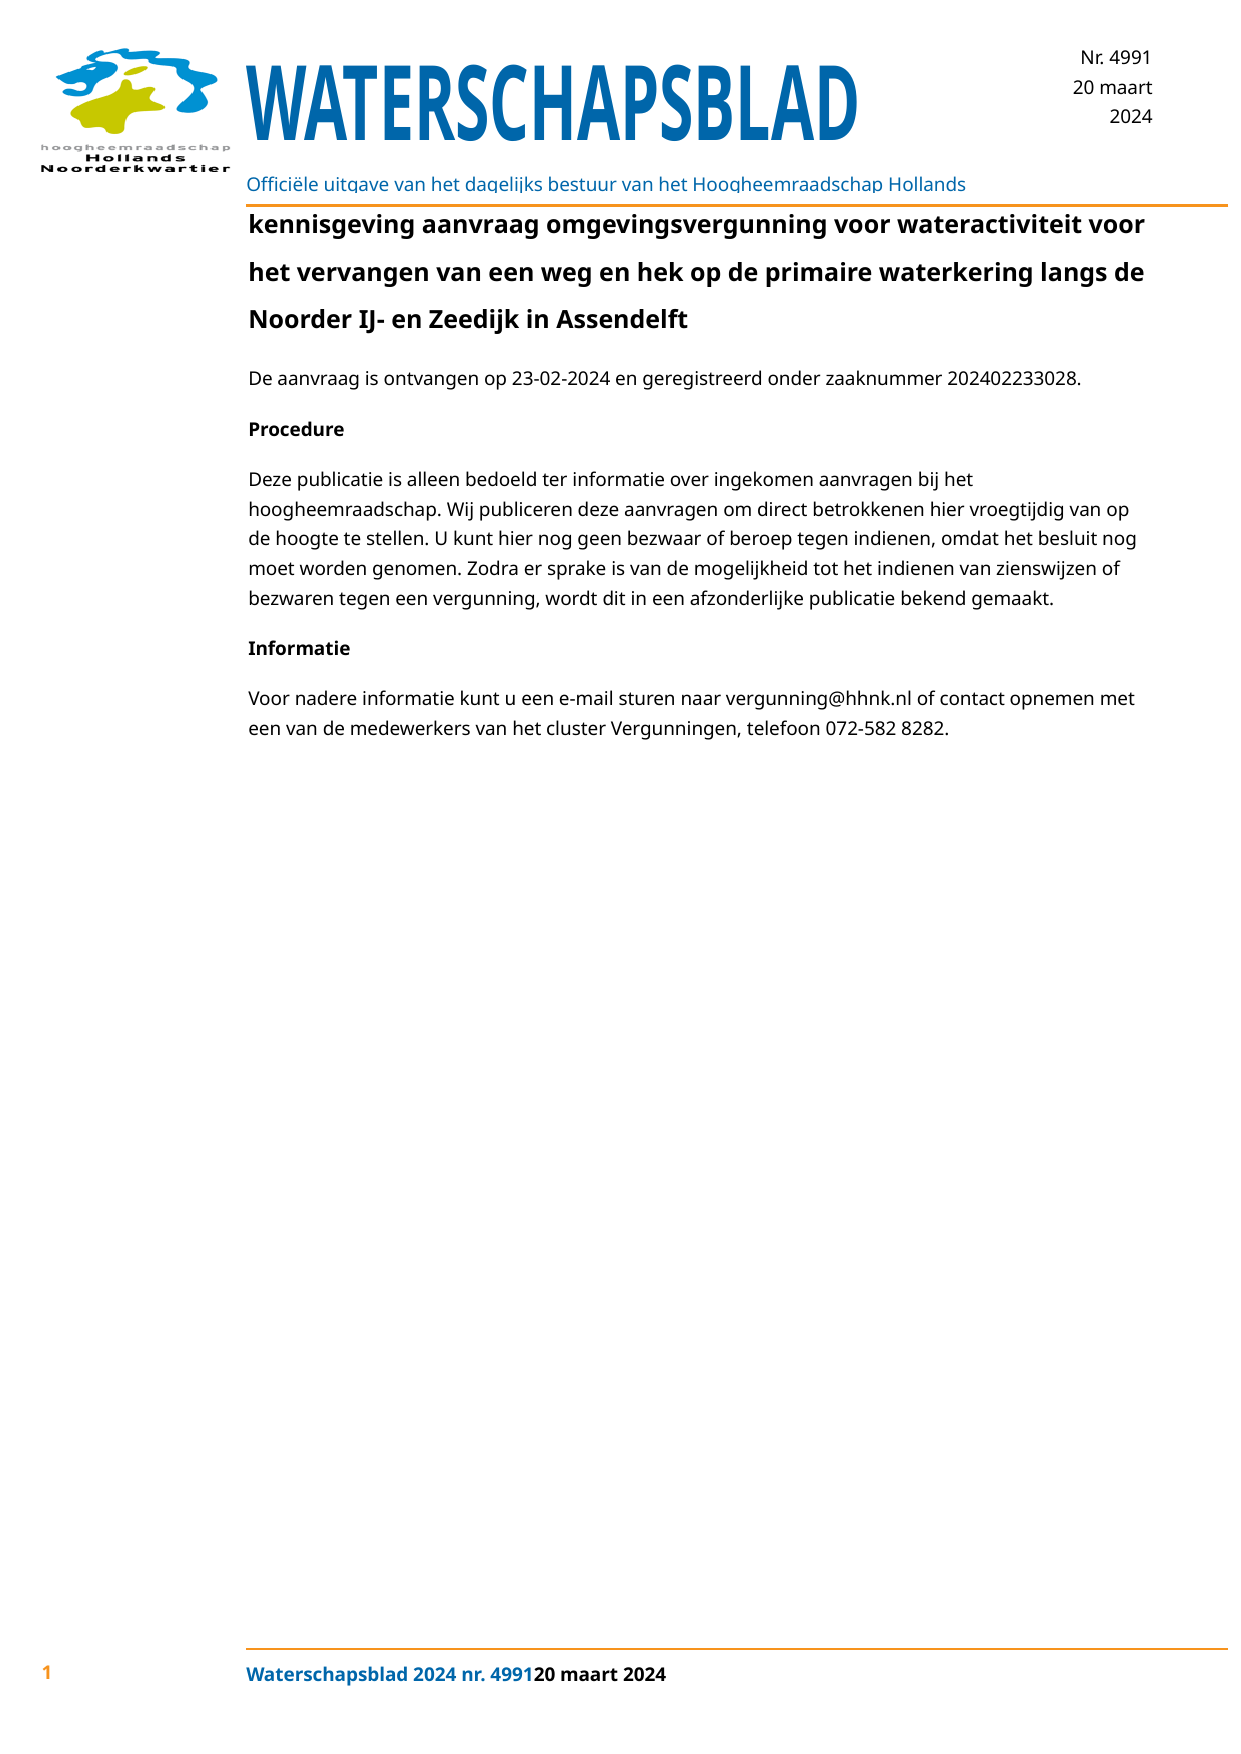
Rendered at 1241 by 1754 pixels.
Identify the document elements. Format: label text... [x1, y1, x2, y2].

text Procedure [248, 416, 1152, 442]
text Informatie [248, 635, 1152, 661]
picture [41, 47, 231, 172]
text Deze publicatie is alleen bedoeld ter informatie over ingekomen aanvragen bij het hoogheemraadschap. Wij publiceren deze aanvragen om direct betrokkenen hier vroegtijdig van op de hoogte te stellen. U kunt hier nog geen bezwaar of beroep tegen indienen, omdat het besluit nog moet worden genomen. Zodra er sprake is van de mogelijkheid tot het indienen van zienswijzen of bezwaren tegen een vergunning, wordt dit in een afzonderlijke publicatie bekend gemaakt. [248, 466, 1152, 610]
text Voor nadere informatie kunt u een e-mail sturen naar vergunning@hhnk.nl of contact opnemen met een van de medewerkers van het cluster Vergunningen, telefoon 072-582 8282. [248, 686, 1152, 741]
text kennisgeving aanvraag omgevingsvergunning voor wateractiviteit voor het vervangen van een weg en hek op de primaire waterkering langs de Noorder IJ- en Zeedijk in Assendelft [248, 207, 1152, 336]
text De aanvraag is ontvangen op 23-02-2024 en geregistreerd onder zaaknummer 202402233028. [248, 366, 1152, 391]
